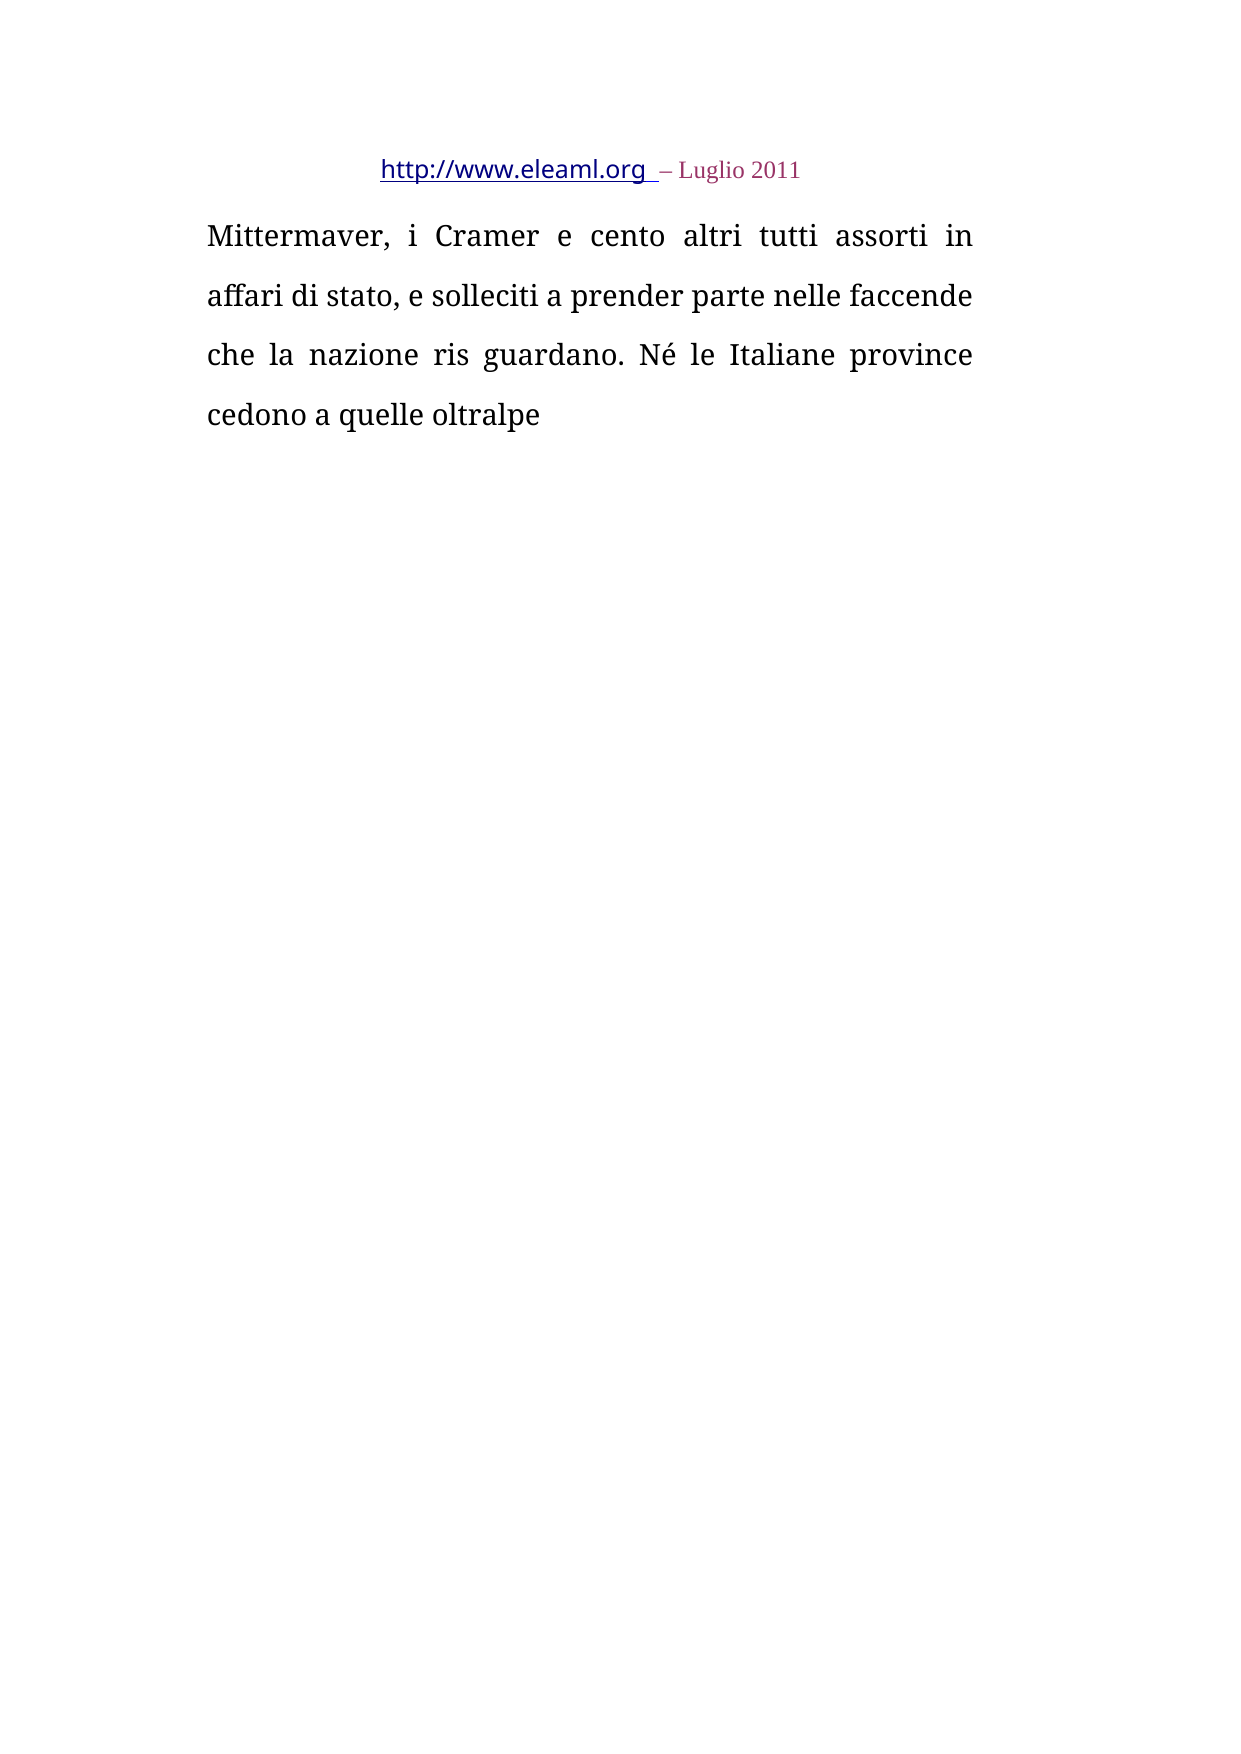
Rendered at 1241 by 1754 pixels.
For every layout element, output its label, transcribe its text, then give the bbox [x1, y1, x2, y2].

text Mittermaver, i Cramer e cento altri tutti assorti in affari di stato, e solleciti a prender parte nelle faccende che la nazione ris guardano. Né le Italiane province cedono a quelle oltralpe [207, 215, 974, 433]
